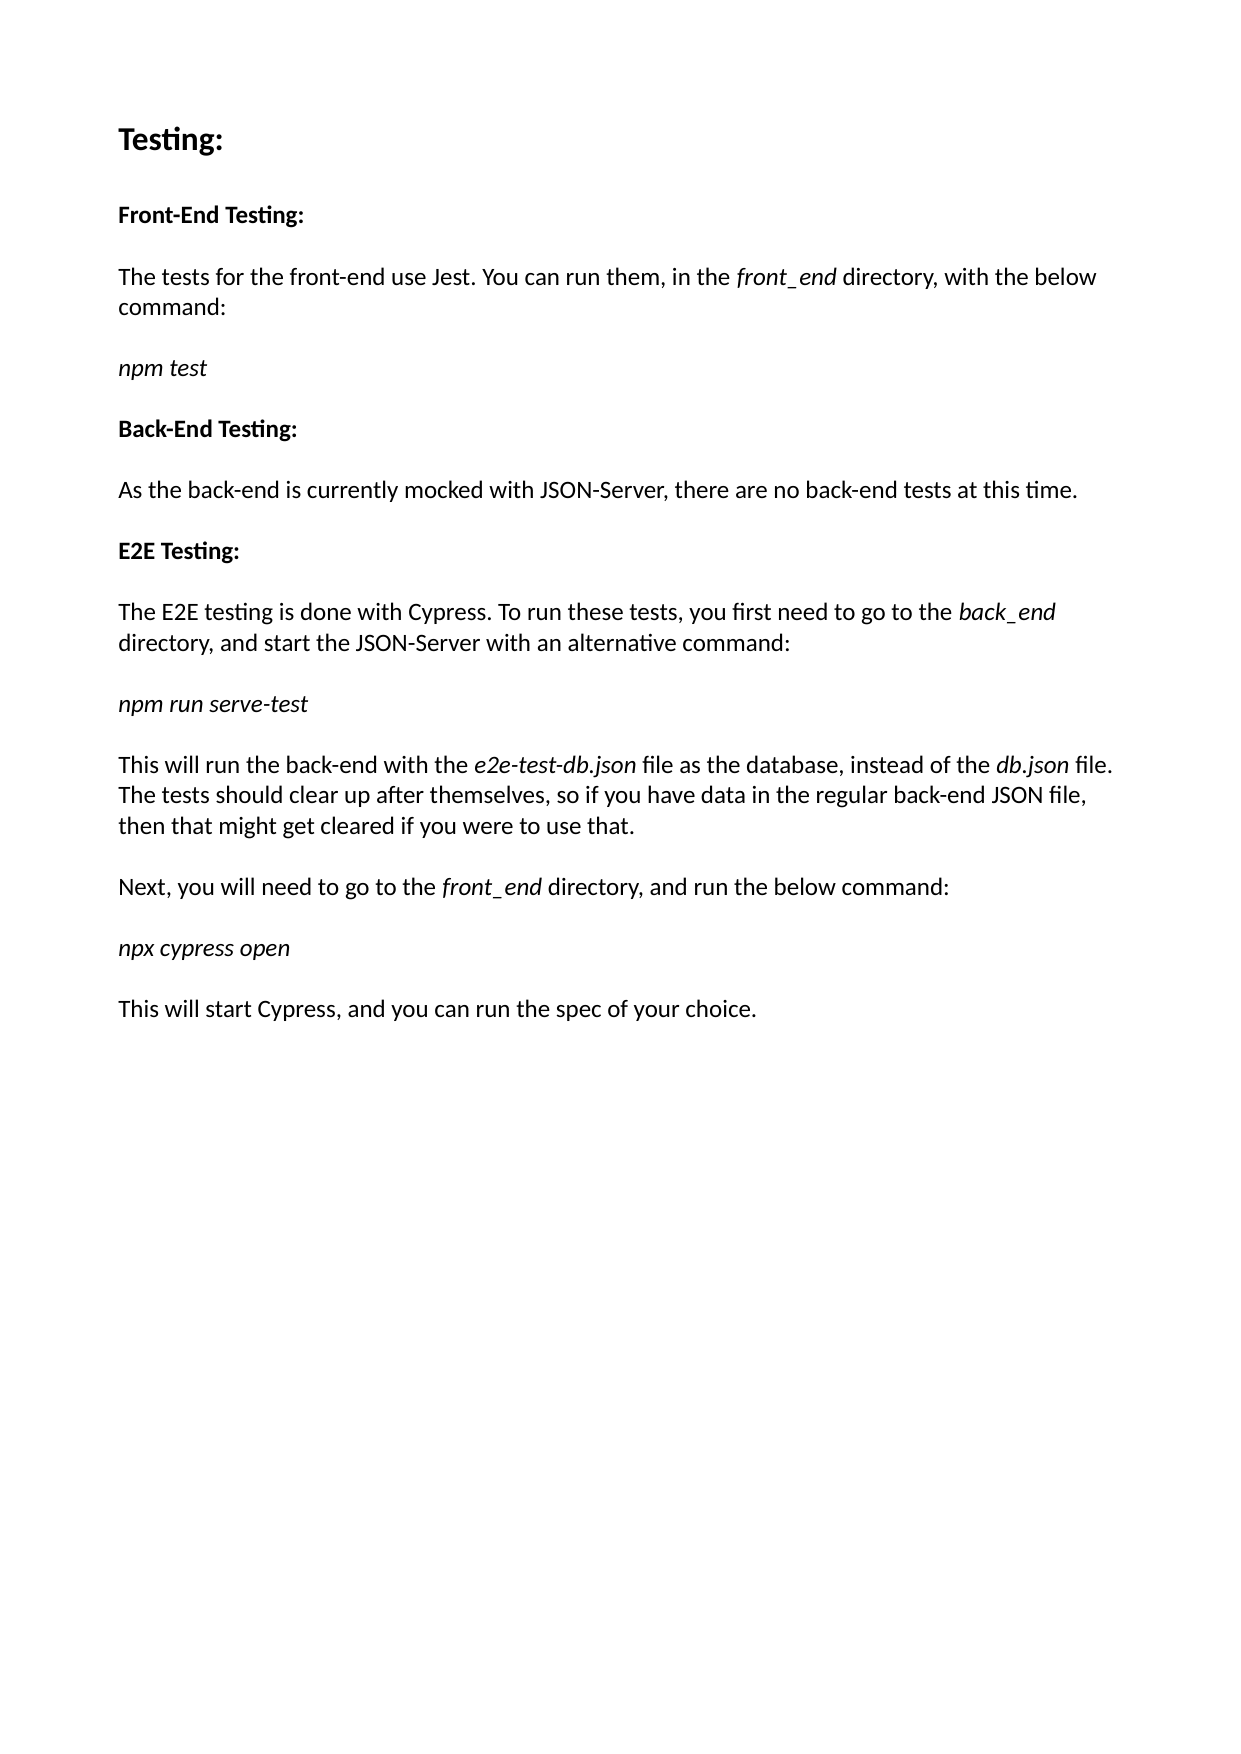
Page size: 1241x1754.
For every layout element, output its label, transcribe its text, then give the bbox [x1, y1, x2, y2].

text The tests for the front-end use Jest. You can run them, in the front_end directory, with the below command: [118, 261, 1122, 322]
text Testing: [118, 118, 1122, 159]
text npm run serve-test [118, 688, 1122, 718]
text This will run the back-end with the e2e-test-db.json file as the database, instead of the db.json file. The tests should clear up after themselves, so if you have data in the regular back-end JSON file, then that might get cleared if you were to use that. [118, 749, 1122, 841]
text Back-End Testing: [118, 413, 1122, 444]
text As the back-end is currently mocked with JSON-Server, there are no back-end tests at this time. [118, 474, 1122, 505]
text This will start Cypress, and you can run the spec of your choice. [118, 993, 1122, 1024]
text E2E Testing: [118, 535, 1122, 566]
text Front-End Testing: [118, 199, 1122, 230]
text npx cypress open [118, 932, 1122, 963]
text npm test [118, 352, 1122, 383]
text Next, you will need to go to the front_end directory, and run the below command: [118, 871, 1122, 902]
text The E2E testing is done with Cypress. To run these tests, you first need to go to the back_end directory, and start the JSON-Server with an alternative command: [118, 596, 1122, 657]
